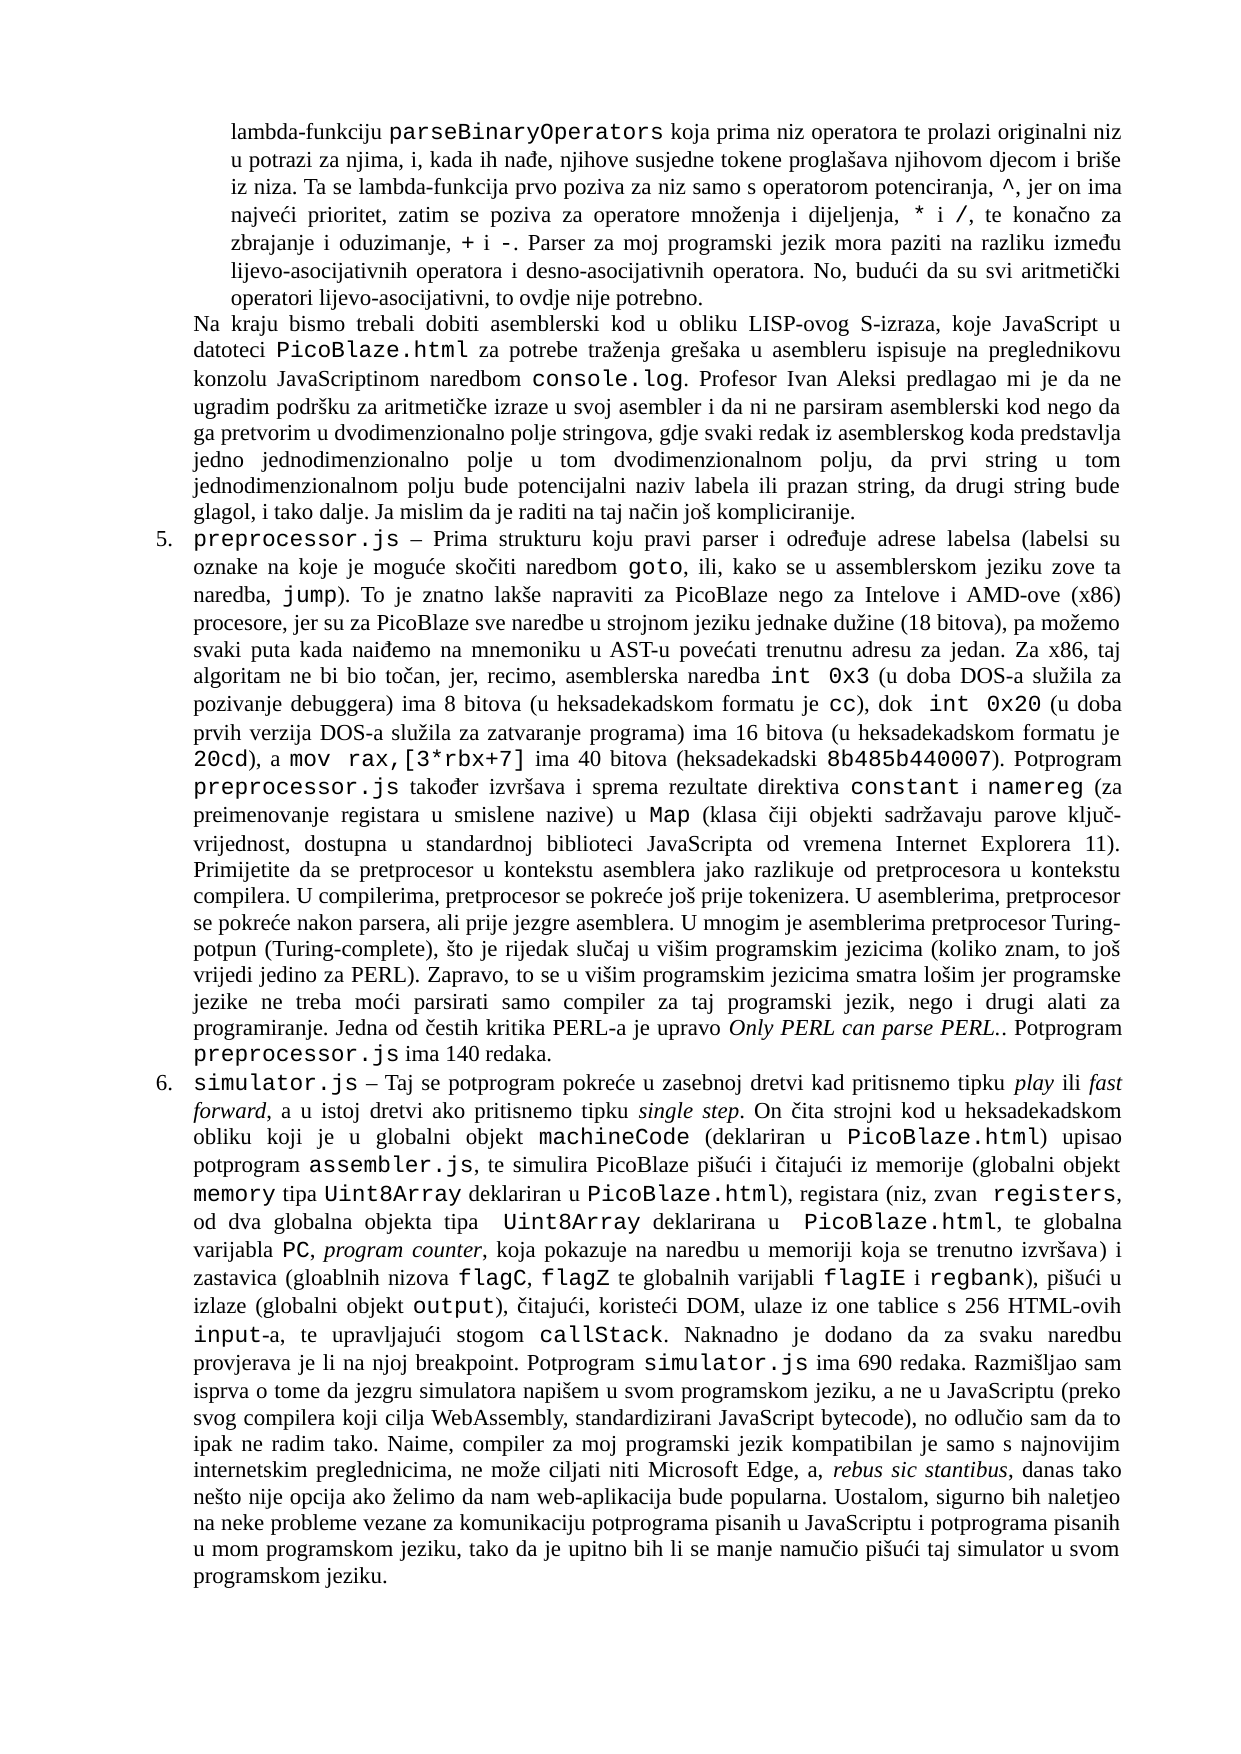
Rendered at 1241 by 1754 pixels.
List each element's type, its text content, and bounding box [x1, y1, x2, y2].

list lambda-funkciju parseBinaryOperators koja prima niz operatora te prolazi originalni niz u potrazi za njima, i, kada ih nađe, njihove susjedne tokene proglašava njihovom djecom i briše iz niza. Ta se lambda-funkcija prvo poziva za niz samo s operatorom potenciranja, ^, jer on ima najveći prioritet, zatim se poziva za operatore množenja i dijeljenja, * i /, te konačno za zbrajanje i oduzimanje, + i -. Parser za moj programski jezik mora paziti na razliku između lijevo-asocijativnih operatora i desno-asocijativnih operatora. No, budući da su svi aritmetički operatori lijevo-asocijativni, to ovdje nije potrebno. [193, 118, 1122, 310]
list simulator.js – Taj se potprogram pokreće u zasebnoj dretvi kad pritisnemo tipku play ili fast forward, a u istoj dretvi ako pritisnemo tipku single step. On čita strojni kod u heksadekadskom obliku koji je u globalni objekt machineCode (deklariran u PicoBlaze.html) upisao potprogram assembler.js, te simulira PicoBlaze pišući i čitajući iz memorije (globalni objekt memory tipa Uint8Array deklariran u PicoBlaze.html), registara (niz, zvan registers, od dva globalna objekta tipa Uint8Array deklarirana u PicoBlaze.html, te globalna varijabla PC, program counter, koja pokazuje na naredbu u memoriji koja se trenutno izvršava) i zastavica (gloablnih nizova flagC, flagZ te globalnih varijabli flagIE i regbank), pišući u izlaze (globalni objekt output), čitajući, koristeći DOM, ulaze iz one tablice s 256 HTML-ovih input-a, te upravljajući stogom callStack. Naknadno je dodano da za svaku naredbu provjerava je li na njoj breakpoint. Potprogram simulator.js ima 690 redaka. Razmišljao sam isprva o tome da jezgru simulatora napišem u svom programskom jeziku, a ne u JavaScriptu (preko svog compilera koji cilja WebAssembly, standardizirani JavaScript bytecode), no odlučio sam da to ipak ne radim tako. Naime, compiler za moj programski jezik kompatibilan je samo s najnovijim internetskim preglednicima, ne može ciljati niti Microsoft Edge, a, rebus sic stantibus, danas tako nešto nije opcija ako želimo da nam web-aplikacija bude popularna. Uostalom, sigurno bih naletjeo na neke probleme vezane za komunikaciju potprograma pisanih u JavaScriptu i potprograma pisanih u mom programskom jeziku, tako da je upitno bih li se manje namučio pišući taj simulator u svom programskom jeziku. [156, 1069, 1122, 1588]
list preprocessor.js – Prima strukturu koju pravi parser i određuje adrese labelsa (labelsi su oznake na koje je moguće skočiti naredbom goto, ili, kako se u assemblerskom jeziku zove ta naredba, jump). To je znatno lakše napraviti za PicoBlaze nego za Intelove i AMD-ove (x86) procesore, jer su za PicoBlaze sve naredbe u strojnom jeziku jednake dužine (18 bitova), pa možemo svaki puta kada naiđemo na mnemoniku u AST-u povećati trenutnu adresu za jedan. Za x86, taj algoritam ne bi bio točan, jer, recimo, asemblerska naredba int 0x3 (u doba DOS-a služila za pozivanje debuggera) ima 8 bitova (u heksadekadskom formatu je cc), dok int 0x20 (u doba prvih verzija DOS-a služila za zatvaranje programa) ima 16 bitova (u heksadekadskom formatu je 20cd), a mov rax,[3*rbx+7] ima 40 bitova (heksadekadski 8b485b440007). Potprogram preprocessor.js također izvršava i sprema rezultate direktiva constant i namereg (za preimenovanje registara u smislene nazive) u Map (klasa čiji objekti sadržavaju parove ključ-vrijednost, dostupna u standardnoj biblioteci JavaScripta od vremena Internet Explorera 11). Primijetite da se pretprocesor u kontekstu asemblera jako razlikuje od pretprocesora u kontekstu compilera. U compilerima, pretprocesor se pokreće još prije tokenizera. U asemblerima, pretprocesor se pokreće nakon parsera, ali prije jezgre asemblera. U mnogim je asemblerima pretprocesor Turing-potpun (Turing-complete), što je rijedak slučaj u višim programskim jezicima (koliko znam, to još vrijedi jedino za PERL). Zapravo, to se u višim programskim jezicima smatra lošim jer programske jezike ne treba moći parsirati samo compiler za taj programski jezik, nego i drugi alati za programiranje. Jedna od čestih kritika PERL-a je upravo Only PERL can parse PERL.. Potprogram preprocessor.js ima 140 redaka. [156, 525, 1122, 1069]
text Na kraju bismo trebali dobiti asemblerski kod u obliku LISP-ovog S-izraza, koje JavaScript u datoteci PicoBlaze.html za potrebe traženja grešaka u asembleru ispisuje na preglednikovu konzolu JavaScriptinom naredbom console.log. Profesor Ivan Aleksi predlagao mi je da ne ugradim podršku za aritmetičke izraze u svoj asembler i da ni ne parsiram asemblerski kod nego da ga pretvorim u dvodimenzionalno polje stringova, gdje svaki redak iz asemblerskog koda predstavlja jedno jednodimenzionalno polje u tom dvodimenzionalnom polju, da prvi string u tom jednodimenzionalnom polju bude potencijalni naziv labela ili prazan string, da drugi string bude glagol, i tako dalje. Ja mislim da je raditi na taj način još kompliciranije. [193, 310, 1122, 525]
